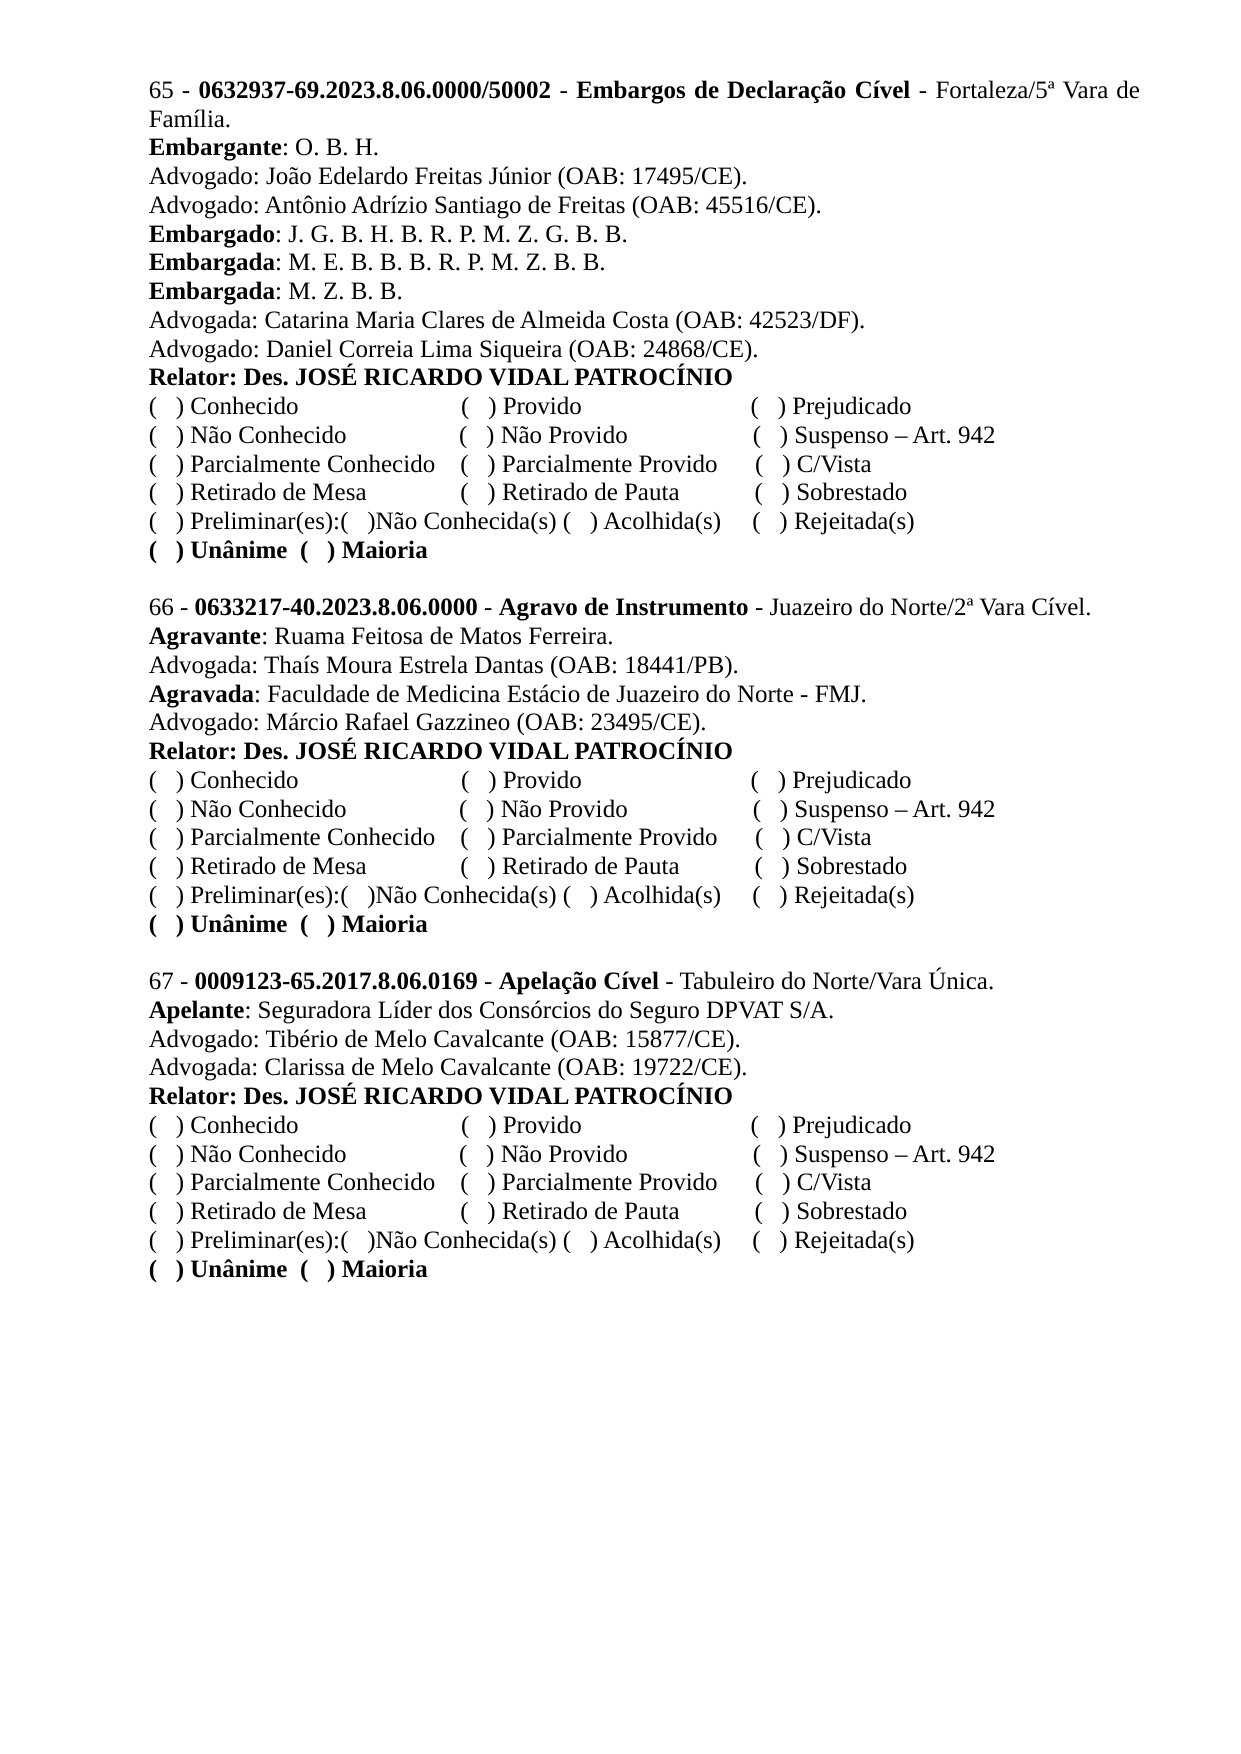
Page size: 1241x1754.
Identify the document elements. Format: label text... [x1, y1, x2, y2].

text Advogada: Catarina Maria Clares de Almeida Costa (OAB: 42523/DF). [148, 305, 1141, 334]
text ( ) Parcialmente Conhecido ( ) Parcialmente Provido ( ) C/Vista [148, 1167, 1158, 1196]
text ( ) Parcialmente Conhecido ( ) Parcialmente Provido ( ) C/Vista [148, 449, 1158, 477]
text ( ) Preliminar(es):( )Não Conhecida(s) ( ) Acolhida(s) ( ) Rejeitada(s) [148, 1225, 1158, 1254]
text Advogado: Tibério de Melo Cavalcante (OAB: 15877/CE). [148, 1024, 1141, 1052]
text Advogada: Thaís Moura Estrela Dantas (OAB: 18441/PB). [148, 650, 1141, 679]
text ( ) Unânime ( ) Maioria [148, 909, 1158, 937]
text ( ) Retirado de Mesa ( ) Retirado de Pauta ( ) Sobrestado [148, 477, 1158, 506]
text ( ) Conhecido ( ) Provido ( ) Prejudicado [148, 765, 1141, 794]
text ( ) Não Conhecido ( ) Não Provido ( ) Suspenso – Art. 942 [148, 1139, 1158, 1167]
text Relator: Des. JOSÉ RICARDO VIDAL PATROCÍNIO [148, 736, 1141, 765]
text ( ) Retirado de Mesa ( ) Retirado de Pauta ( ) Sobrestado [148, 851, 1158, 880]
text ( ) Unânime ( ) Maioria [148, 535, 1158, 564]
text Embargada: M. E. B. B. B. R. P. M. Z. B. B. [148, 247, 1141, 276]
text Relator: Des. JOSÉ RICARDO VIDAL PATROCÍNIO [148, 362, 1141, 391]
text Advogado: João Edelardo Freitas Júnior (OAB: 17495/CE). [148, 161, 1141, 190]
text ( ) Retirado de Mesa ( ) Retirado de Pauta ( ) Sobrestado [148, 1196, 1158, 1225]
text ( ) Conhecido ( ) Provido ( ) Prejudicado [148, 1110, 1141, 1139]
text Advogado: Antônio Adrízio Santiago de Freitas (OAB: 45516/CE). [148, 190, 1141, 219]
text Embargada: M. Z. B. B. [148, 276, 1141, 305]
text Apelante: Seguradora Líder dos Consórcios do Seguro DPVAT S/A. [148, 995, 1141, 1024]
text Advogado: Márcio Rafael Gazzineo (OAB: 23495/CE). [148, 707, 1141, 736]
text 67 - 0009123-65.2017.8.06.0169 - Apelação Cível - Tabuleiro do Norte/Vara Única. [148, 966, 1141, 995]
text Agravante: Ruama Feitosa de Matos Ferreira. [148, 621, 1141, 650]
text ( ) Preliminar(es):( )Não Conhecida(s) ( ) Acolhida(s) ( ) Rejeitada(s) [148, 880, 1158, 909]
text 66 - 0633217-40.2023.8.06.0000 - Agravo de Instrumento - Juazeiro do Norte/2ª Vara Cível. [148, 592, 1141, 621]
text Advogado: Daniel Correia Lima Siqueira (OAB: 24868/CE). [148, 334, 1141, 362]
text ( ) Conhecido ( ) Provido ( ) Prejudicado [148, 391, 1141, 420]
text ( ) Parcialmente Conhecido ( ) Parcialmente Provido ( ) C/Vista [148, 822, 1158, 851]
text ( ) Não Conhecido ( ) Não Provido ( ) Suspenso – Art. 942 [148, 420, 1158, 449]
text Advogada: Clarissa de Melo Cavalcante (OAB: 19722/CE). [148, 1052, 1141, 1081]
text ( ) Unânime ( ) Maioria [148, 1254, 1158, 1282]
text Embargante: O. B. H. [148, 132, 1141, 161]
text ( ) Não Conhecido ( ) Não Provido ( ) Suspenso – Art. 942 [148, 794, 1158, 822]
text Agravada: Faculdade de Medicina Estácio de Juazeiro do Norte - FMJ. [148, 679, 1141, 707]
text Relator: Des. JOSÉ RICARDO VIDAL PATROCÍNIO [148, 1081, 1141, 1110]
text Embargado: J. G. B. H. B. R. P. M. Z. G. B. B. [148, 219, 1141, 247]
text 65 - 0632937-69.2023.8.06.0000/50002 - Embargos de Declaração Cível - Fortaleza/5ª Vara de Família. [148, 75, 1141, 132]
text ( ) Preliminar(es):( )Não Conhecida(s) ( ) Acolhida(s) ( ) Rejeitada(s) [148, 506, 1158, 535]
